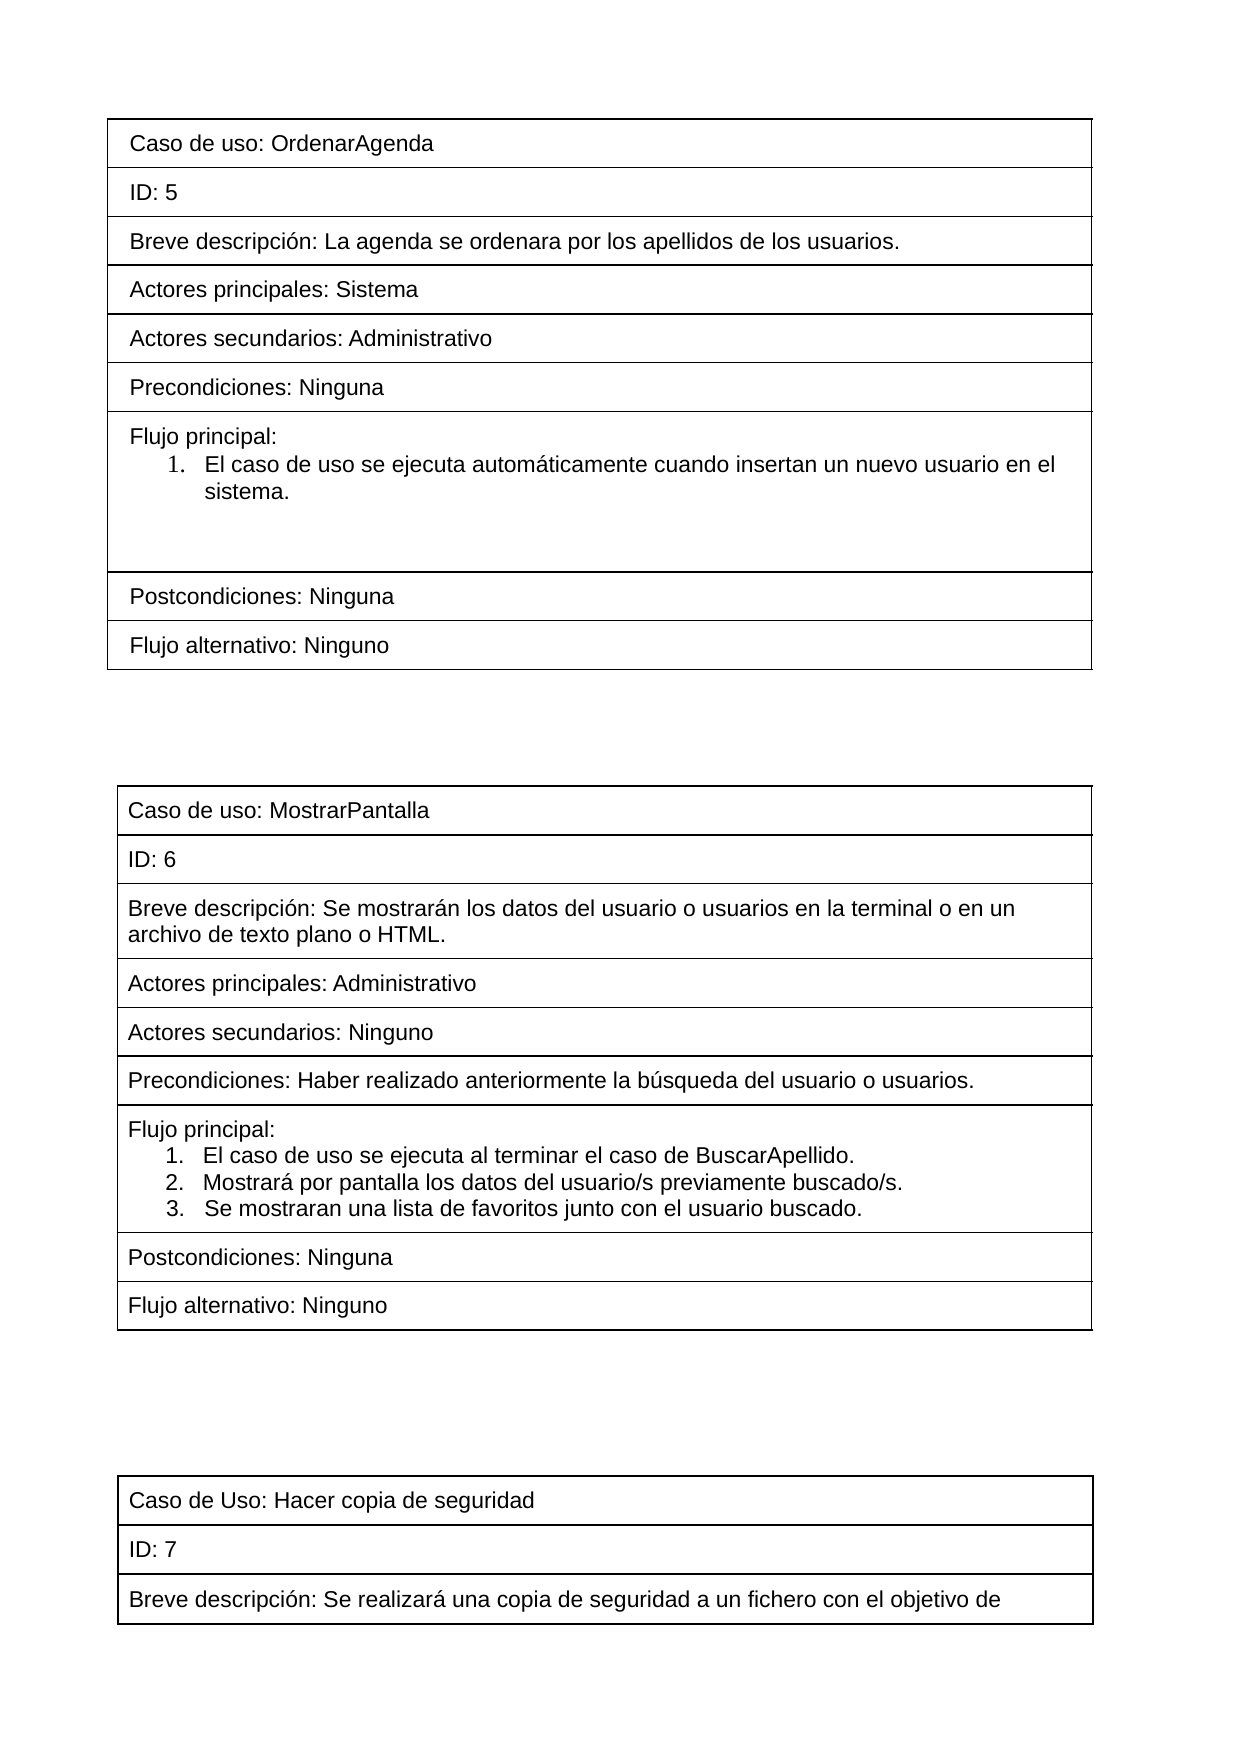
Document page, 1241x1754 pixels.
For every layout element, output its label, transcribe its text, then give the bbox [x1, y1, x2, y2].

table_cell Breve descripción: Se realizará una copia de seguridad a un fichero con el objetivo de [119, 1575, 1092, 1622]
table_cell Breve descripción: La agenda se ordenara por los apellidos de los usuarios. [108, 217, 1091, 264]
table_cell Actores secundarios: Ninguno [118, 1008, 1091, 1055]
table_cell Breve descripción: Se mostrarán los datos del usuario o usuarios en la terminal o en un archivo de texto plano o HTML. [118, 884, 1091, 958]
table_cell Postcondiciones: Ninguna [108, 573, 1091, 620]
table_cell Actores principales: Administrativo [118, 959, 1091, 1006]
table_header Caso de uso: MostrarPantalla [118, 787, 1091, 834]
table_cell Actores principales: Sistema [108, 266, 1091, 313]
table_header Caso de Uso: Hacer copia de seguridad [119, 1477, 1092, 1524]
table_cell Flujo alternativo: Ninguno [118, 1282, 1091, 1329]
table_header Caso de uso: OrdenarAgenda [108, 120, 1091, 167]
table_cell Precondiciones: Ninguna [108, 363, 1091, 411]
table_cell Actores secundarios: Administrativo [108, 315, 1091, 362]
table_cell Flujo principal: El caso de uso se ejecuta automáticamente cuando insertan un nuevo usuario en el sistema. [108, 412, 1091, 571]
table_cell Precondiciones: Haber realizado anteriormente la búsqueda del usuario o usuarios. [118, 1057, 1091, 1104]
table_cell Flujo principal: El caso de uso se ejecuta al terminar el caso de BuscarApellido. Mostrará por pantalla los datos del usuario/s previamente buscado/s. 3. Se mostraran una lista de favoritos junto con el usuario buscado. [118, 1106, 1091, 1232]
table_cell ID: 7 [119, 1526, 1092, 1573]
table_cell ID: 6 [118, 836, 1091, 883]
table_cell Flujo alternativo: Ninguno [108, 621, 1091, 668]
table_cell ID: 5 [108, 168, 1091, 216]
table_cell Postcondiciones: Ninguna [118, 1233, 1091, 1281]
